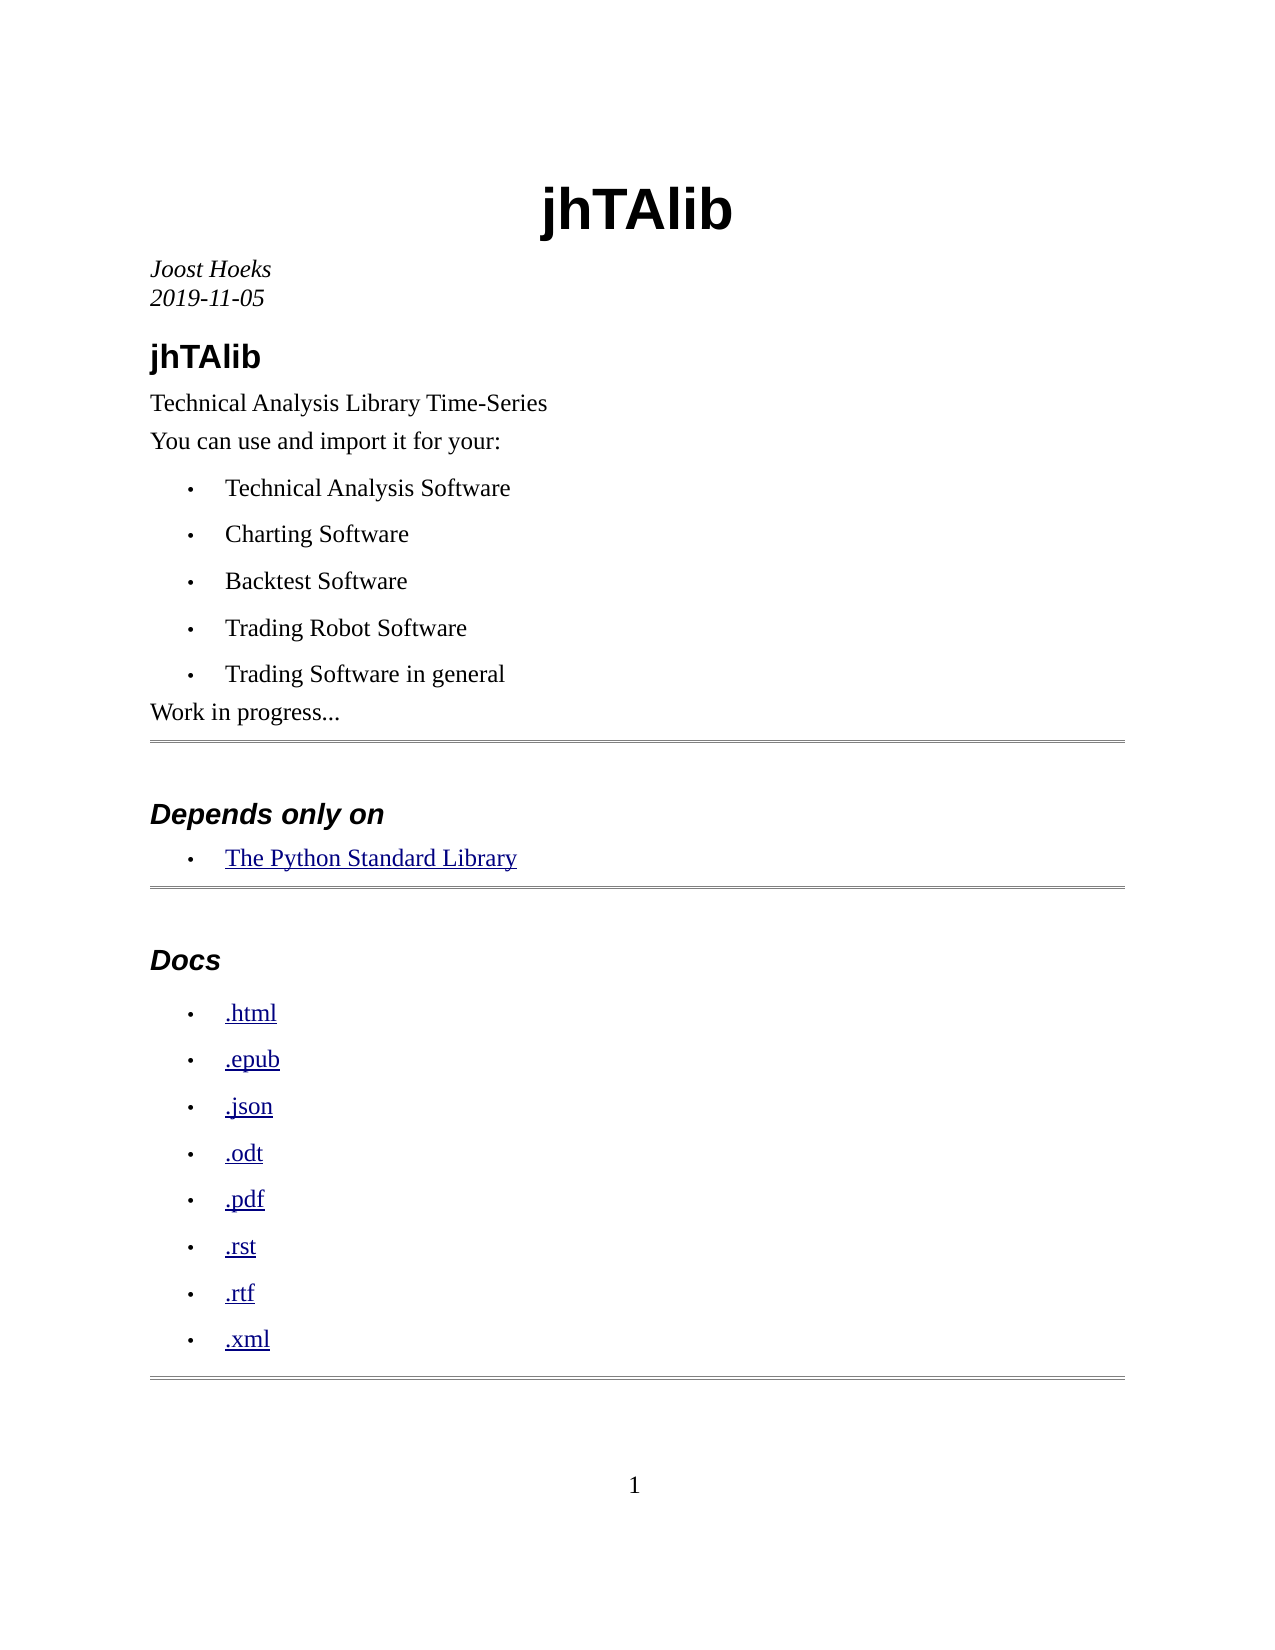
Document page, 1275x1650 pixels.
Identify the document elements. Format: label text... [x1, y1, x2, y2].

list The Python Standard Library [187, 843, 1125, 872]
list .rtf [187, 1278, 1125, 1307]
list .odt [187, 1138, 1125, 1167]
text 2019-11-05 [150, 283, 1125, 312]
text You can use and import it for your: [150, 426, 1125, 455]
list .xml [187, 1324, 1125, 1353]
subtitle Depends only on [150, 797, 1125, 830]
list Trading Robot Software [187, 613, 1125, 641]
list .pdf [187, 1184, 1125, 1213]
text Technical Analysis Library Time-Series [150, 388, 1125, 417]
list Charting Software [187, 519, 1125, 548]
list .rst [187, 1231, 1125, 1260]
list .epub [187, 1044, 1125, 1073]
list .html [187, 998, 1125, 1027]
list Backtest Software [187, 566, 1125, 595]
list .json [187, 1091, 1125, 1120]
subtitle jhTAlib [150, 337, 1125, 376]
title jhTAlib [150, 175, 1125, 242]
list Technical Analysis Software [187, 473, 1125, 501]
text Joost Hoeks [150, 254, 1125, 283]
text Work in progress... [150, 697, 1125, 726]
subtitle Docs [150, 943, 1125, 976]
list Trading Software in general [187, 659, 1125, 688]
